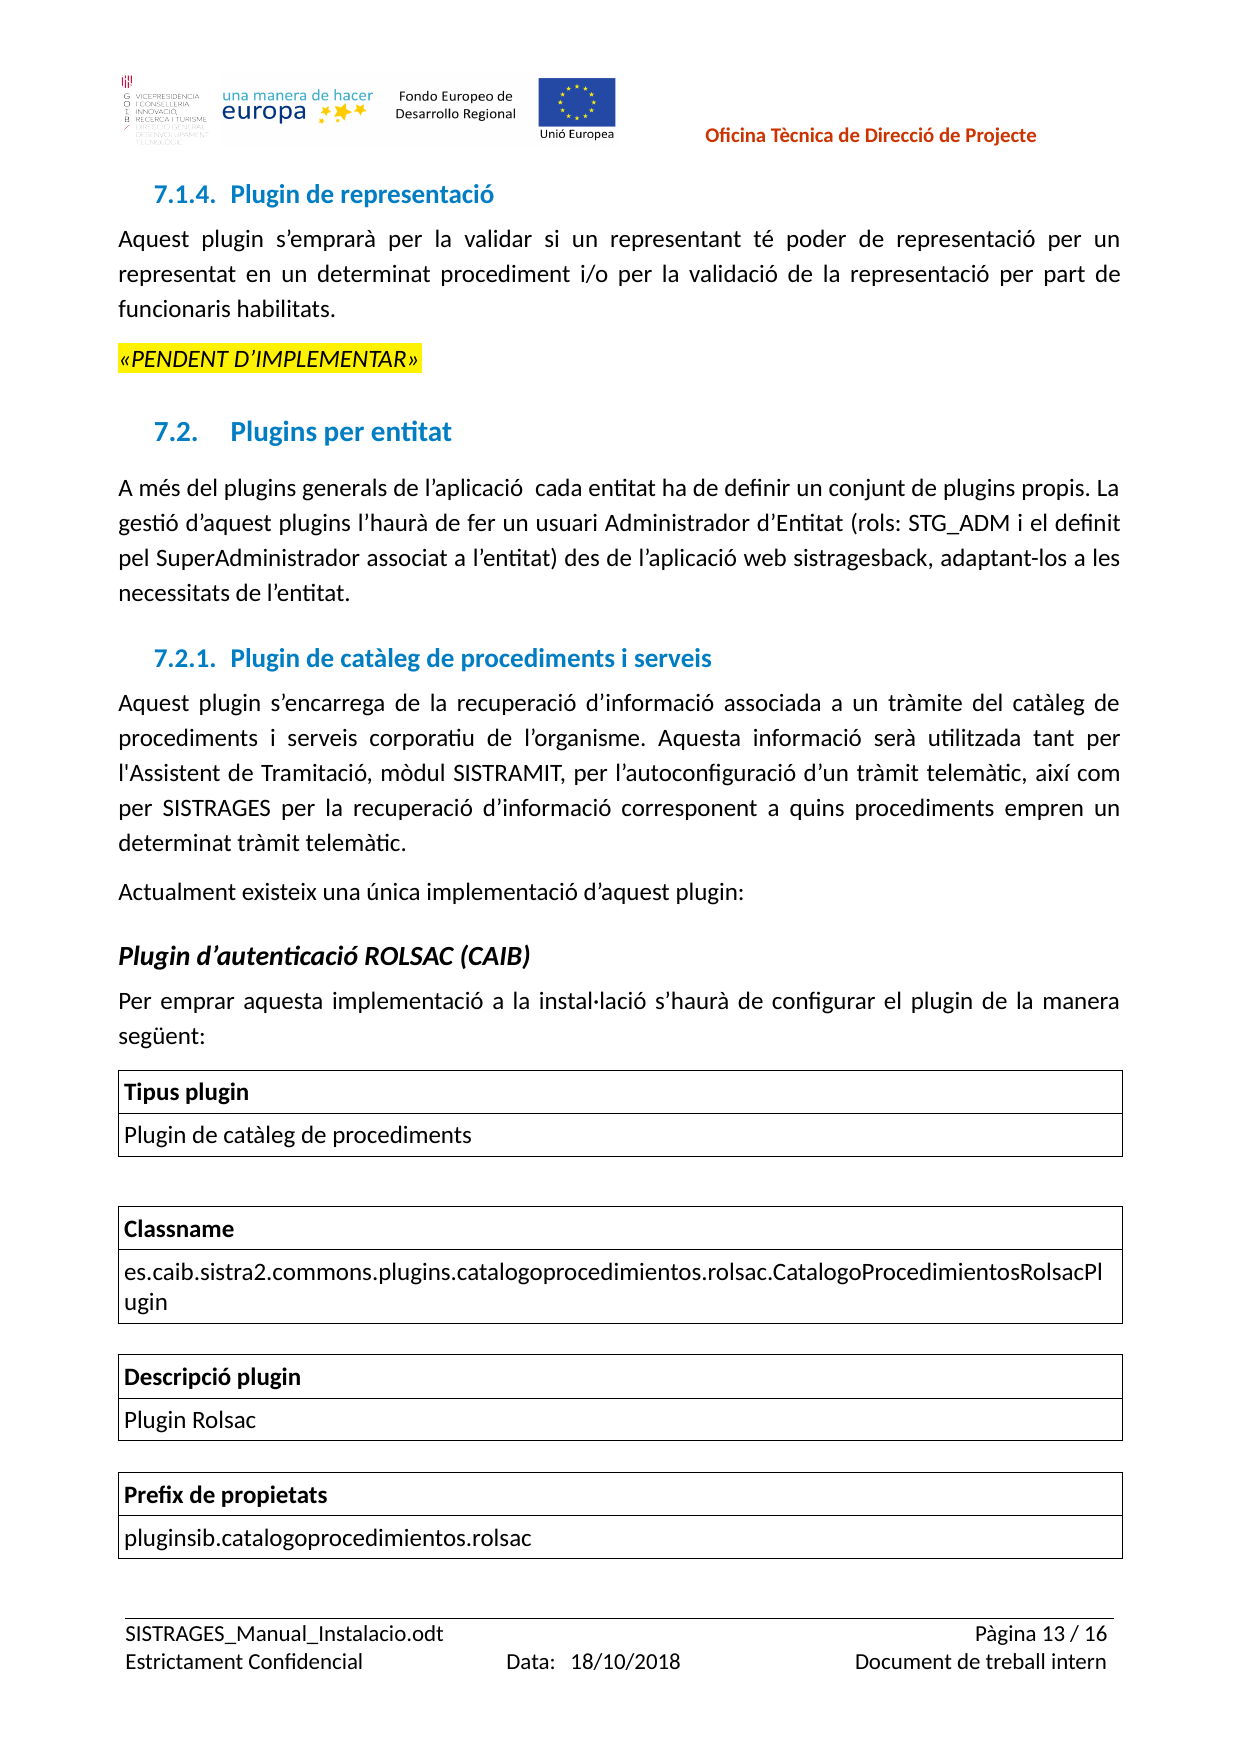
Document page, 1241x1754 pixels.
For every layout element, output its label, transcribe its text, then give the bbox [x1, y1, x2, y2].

picture [219, 73, 621, 147]
table_cell pluginsib.catalogoprocedimientos.rolsac [119, 1516, 1122, 1558]
text «PENDENT D’IMPLEMENTAR» [118, 343, 1122, 373]
text Aquest plugin s’encarrega de la recuperació d’informació associada a un tràmite del catàleg de procediments i serveis corporatiu de l’organisme. Aquesta informació serà utilitzada tant per l'Assistent de Tramitació, mòdul SISTRAMIT, per l’autoconfiguració d’un tràmit telemàtic, així com per SISTRAGES per la recuperació d’informació corresponent a quins procediments empren un determinat tràmit telemàtic. [118, 687, 1122, 857]
text Per emprar aquesta implementació a la instal·lació s’haurà de configurar el plugin de la manera següent: [118, 985, 1122, 1051]
text Actualment existeix una única implementació d’aquest plugin: [118, 877, 1122, 907]
table_cell es.caib.sistra2.commons.plugins.catalogoprocedimientos.rolsac.CatalogoProcedimientosRolsacPlugin [119, 1250, 1122, 1323]
subtitle Plugins per entitat [153, 413, 1122, 449]
subtitle Plugin de catàleg de procediments i serveis [153, 641, 1122, 674]
table_header Tipus plugin [119, 1071, 1122, 1113]
subtitle Plugin de representació [153, 178, 1122, 211]
table_header Descripció plugin [119, 1355, 1122, 1397]
subtitle Plugin d’autenticació ROLSAC (CAIB) [118, 939, 1122, 972]
text A més del plugins generals de l’aplicació cada entitat ha de definir un conjunt de plugins propis. La gestió d’aquest plugins l’haurà de fer un usuari Administrador d’Entitat (rols: STG_ADM i el definit pel SuperAdministrador associat a l’entitat) des de l’aplicació web sistragesback, adaptant-los a les necessitats de l’entitat. [118, 472, 1122, 608]
table_cell Plugin de catàleg de procediments [119, 1114, 1122, 1156]
text Aquest plugin s’emprarà per la validar si un representant té poder de representació per un representat en un determinat procediment i/o per la validació de la representació per part de funcionaris habilitats. [118, 223, 1122, 324]
picture [118, 73, 213, 147]
table_header Prefix de propietats [119, 1473, 1122, 1515]
table_cell Plugin Rolsac [119, 1399, 1122, 1440]
table_header Classname [119, 1207, 1122, 1249]
